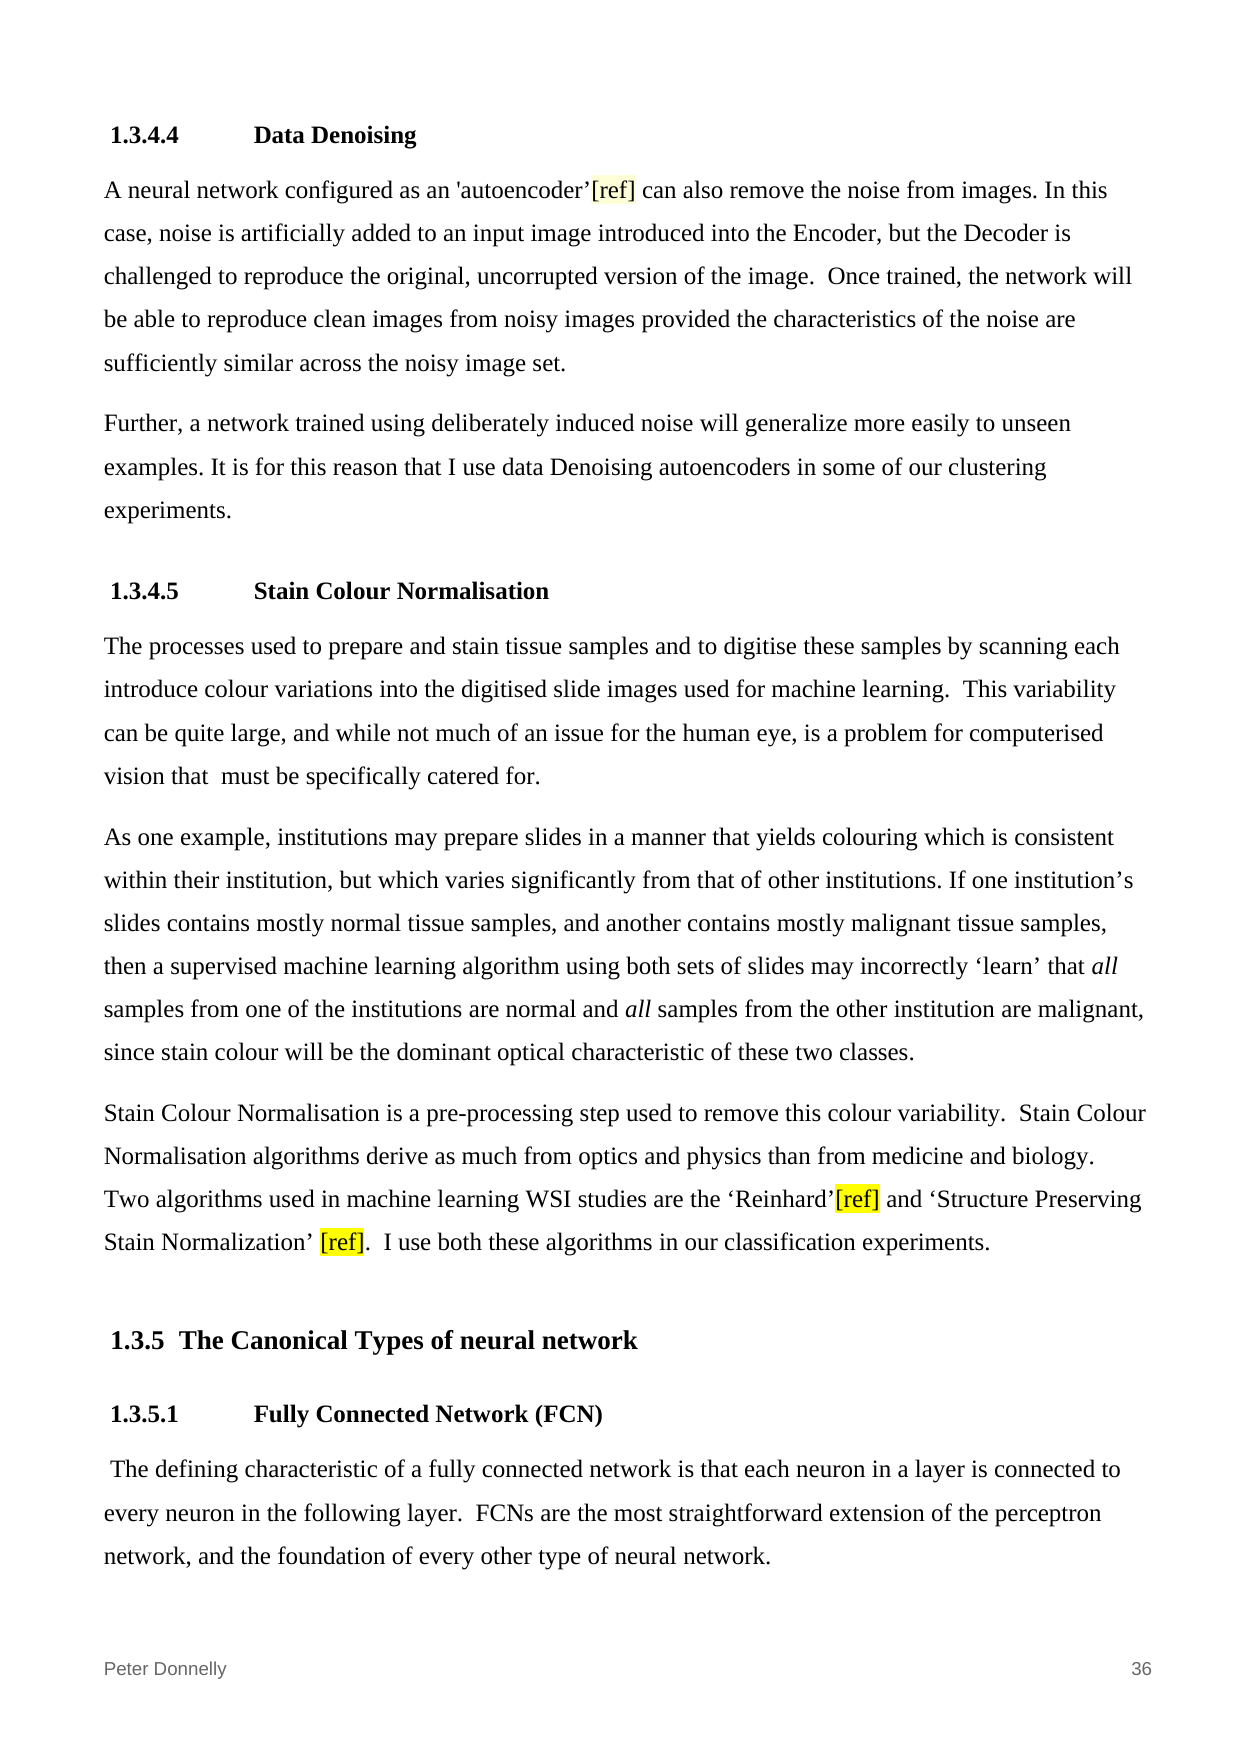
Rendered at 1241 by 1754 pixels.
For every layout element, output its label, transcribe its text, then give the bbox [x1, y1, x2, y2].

subtitle Stain Colour Normalisation [103, 576, 1146, 605]
text Further, a network trained using deliberately induced noise will generalize more easily to unseen examples. It is for this reason that I use data Denoising autoencoders in some of our clustering experiments. [103, 408, 1146, 523]
text Stain Colour Normalisation is a pre-processing step used to remove this colour variability. Stain Colour Normalisation algorithms derive as much from optics and physics than from medicine and biology. Two algorithms used in machine learning WSI studies are the ‘Reinhard’[ref] and ‘Structure Preserving Stain Normalization’ [ref]. I use both these algorithms in our classification experiments. [103, 1098, 1146, 1256]
subtitle Data Denoising [103, 120, 1146, 148]
subtitle Fully Connected Network (FCN) [103, 1399, 1146, 1428]
text A neural network configured as an 'autoencoder’[ref] can also remove the noise from images. In this case, noise is artificially added to an input image introduced into the Encoder, but the Decoder is challenged to reproduce the original, uncorrupted version of the image. Once trained, the network will be able to reproduce clean images from noisy images provided the characteristics of the noise are sufficiently similar across the noisy image set. [103, 175, 1146, 376]
text As one example, institutions may prepare slides in a manner that yields colouring which is consistent within their institution, but which varies significantly from that of other institutions. If one institution’s slides contains mostly normal tissue samples, and another contains mostly malignant tissue samples, then a supervised machine learning algorithm using both sets of slides may incorrectly ‘learn’ that all samples from one of the institutions are normal and all samples from the other institution are malignant, since stain colour will be the dominant optical characteristic of these two classes. [103, 822, 1146, 1066]
text The defining characteristic of a fully connected network is that each neuron in a layer is connected to every neuron in the following layer. FCNs are the most straightforward extension of the perceptron network, and the foundation of every other type of neural network. [103, 1454, 1146, 1569]
subtitle The Canonical Types of neural network [103, 1324, 1146, 1355]
text The processes used to prepare and stain tissue samples and to digitise these samples by scanning each introduce colour variations into the digitised slide images used for machine learning. This variability can be quite large, and while not much of an issue for the human eye, is a problem for computerised vision that must be specifically catered for. [103, 631, 1146, 789]
